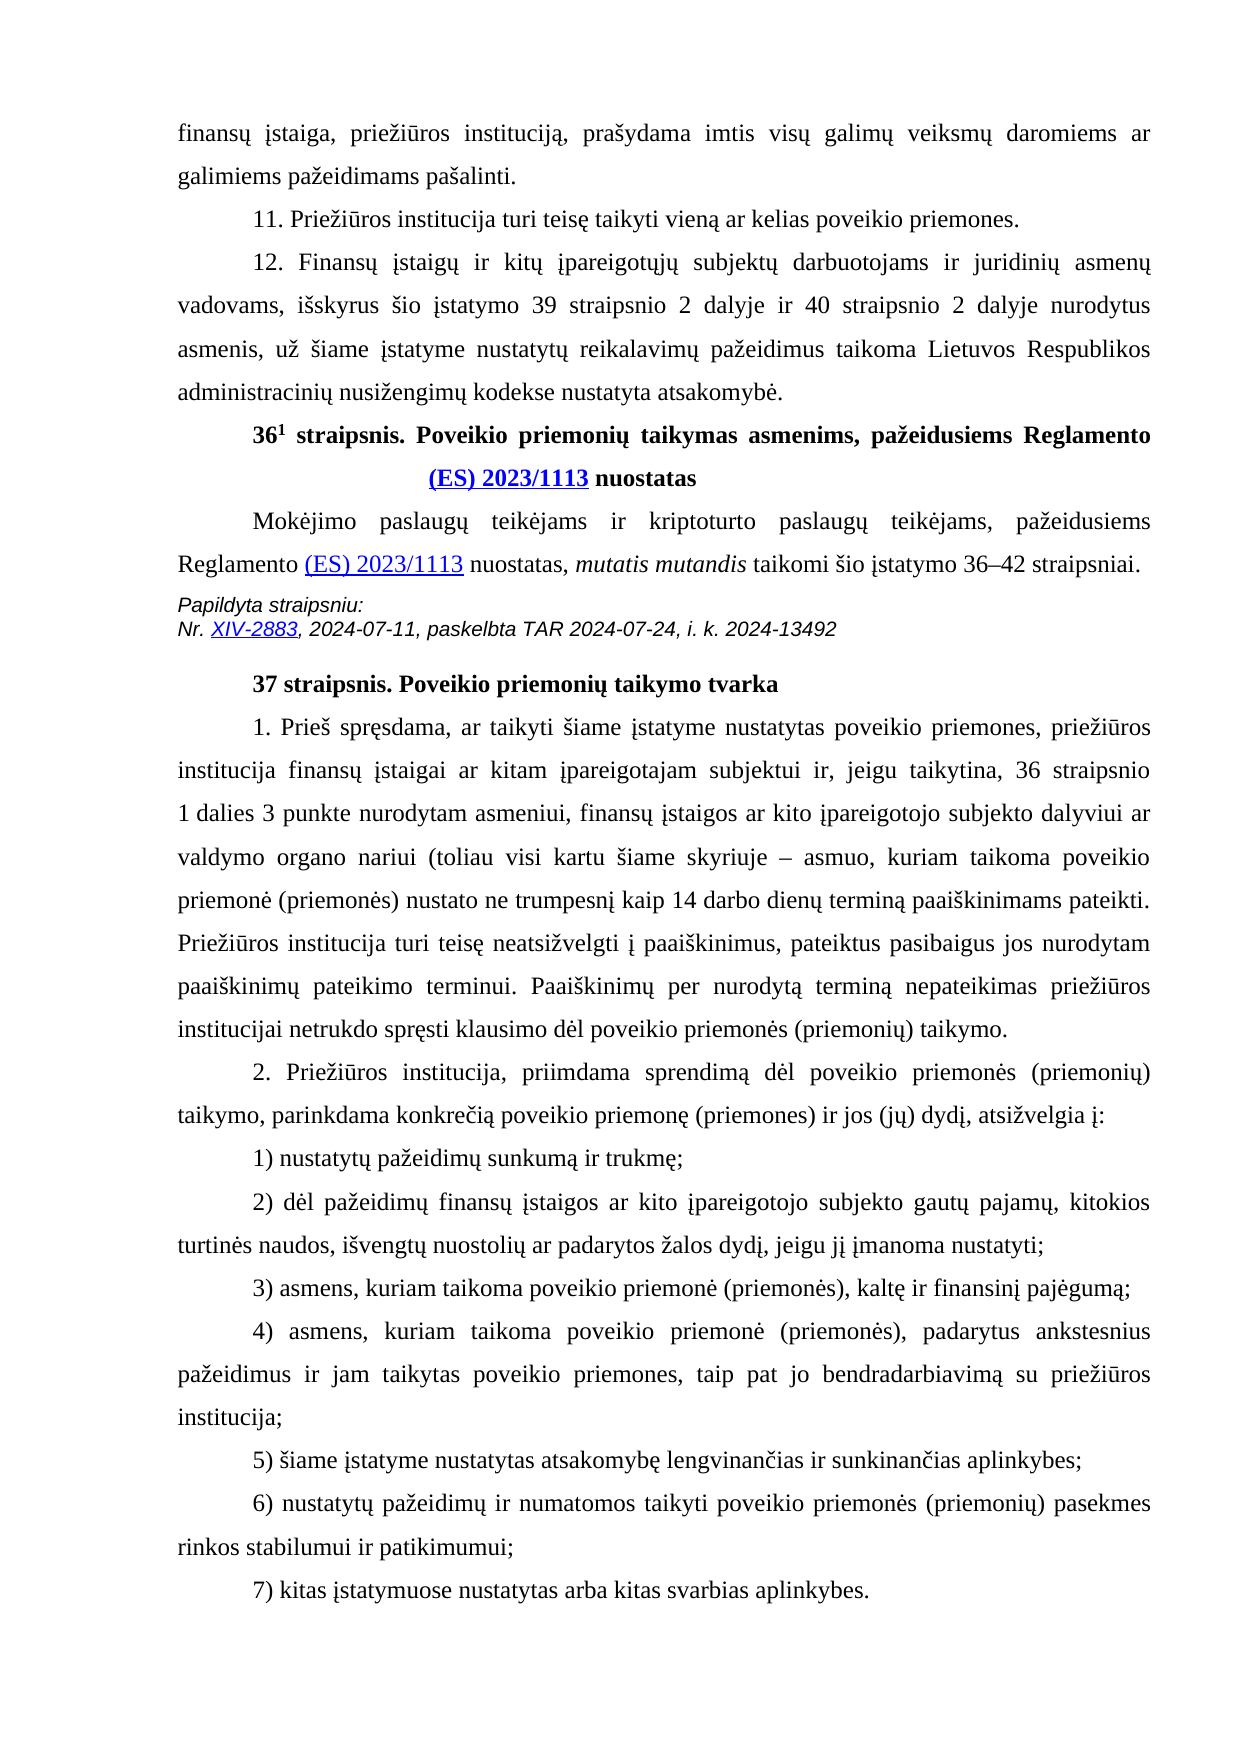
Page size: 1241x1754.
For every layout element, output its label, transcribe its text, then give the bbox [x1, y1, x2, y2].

text Papildyta straipsniu: [177, 592, 1152, 616]
text 2) dėl pažeidimų finansų įstaigos ar kito įpareigotojo subjekto gautų pajamų, kitokios turtinės naudos, išvengtų nuostolių ar padarytos žalos dydį, jeigu jį įmanoma nustatyti; [177, 1187, 1152, 1258]
text 11. Priežiūros institucija turi teisę taikyti vieną ar kelias poveikio priemones. [177, 204, 1152, 233]
text 361 straipsnis. Poveikio priemonių taikymas asmenims, pažeidusiems Reglamento (ES) 2023/1113 nuostatas [252, 420, 1152, 492]
text Mokėjimo paslaugų teikėjams ir kriptoturto paslaugų teikėjams, pažeidusiems Reglamento (ES) 2023/1113 nuostatas, mutatis mutandis taikomi šio įstatymo 36–42 straipsniai. [177, 506, 1152, 578]
text 12. Finansų įstaigų ir kitų įpareigotųjų subjektų darbuotojams ir juridinių asmenų vadovams, išskyrus šio įstatymo 39 straipsnio 2 dalyje ir 40 straipsnio 2 dalyje nurodytus asmenis, už šiame įstatyme nustatytų reikalavimų pažeidimus taikoma Lietuvos Respublikos administracinių nusižengimų kodekse nustatyta atsakomybė. [177, 247, 1152, 406]
text 2. Priežiūros institucija, priimdama sprendimą dėl poveikio priemonės (priemonių) taikymo, parinkdama konkrečią poveikio priemonę (priemones) ir jos (jų) dydį, atsižvelgia į: [177, 1057, 1152, 1129]
text 5) šiame įstatyme nustatytas atsakomybę lengvinančias ir sunkinančias aplinkybes; [177, 1445, 1152, 1474]
text 6) nustatytų pažeidimų ir numatomos taikyti poveikio priemonės (priemonių) pasekmes rinkos stabilumui ir patikimumui; [177, 1488, 1152, 1560]
text 7) kitas įstatymuose nustatytas arba kitas svarbias aplinkybes. [177, 1575, 1152, 1603]
text 1. Prieš spręsdama, ar taikyti šiame įstatyme nustatytas poveikio priemones, priežiūros institucija finansų įstaigai ar kitam įpareigotajam subjektui ir, jeigu taikytina, 36 straipsnio 1 dalies 3 punkte nurodytam asmeniui, finansų įstaigos ar kito įpareigotojo subjekto dalyviui ar valdymo organo nariui (toliau visi kartu šiame skyriuje – asmuo, kuriam taikoma poveikio priemonė (priemonės) nustato ne trumpesnį kaip 14 darbo dienų terminą paaiškinimams pateikti. Priežiūros institucija turi teisę neatsižvelgti į paaiškinimus, pateiktus pasibaigus jos nurodytam paaiškinimų pateikimo terminui. Paaiškinimų per nurodytą terminą nepateikimas priežiūros institucijai netrukdo spręsti klausimo dėl poveikio priemonės (priemonių) taikymo. [177, 712, 1152, 1043]
text 1) nustatytų pažeidimų sunkumą ir trukmę; [177, 1143, 1152, 1172]
text Nr. XIV-2883, 2024-07-11, paskelbta TAR 2024-07-24, i. k. 2024-13492 [177, 616, 1152, 640]
text 37 straipsnis. Poveikio priemonių taikymo tvarka [177, 669, 1152, 698]
text 4) asmens, kuriam taikoma poveikio priemonė (priemonės), padarytus ankstesnius pažeidimus ir jam taikytas poveikio priemones, taip pat jo bendradarbiavimą su priežiūros institucija; [177, 1316, 1152, 1431]
text 3) asmens, kuriam taikoma poveikio priemonė (priemonės), kaltę ir finansinį pajėgumą; [177, 1273, 1152, 1302]
text finansų įstaiga, priežiūros instituciją, prašydama imtis visų galimų veiksmų daromiems ar galimiems pažeidimams pašalinti. [177, 118, 1152, 190]
